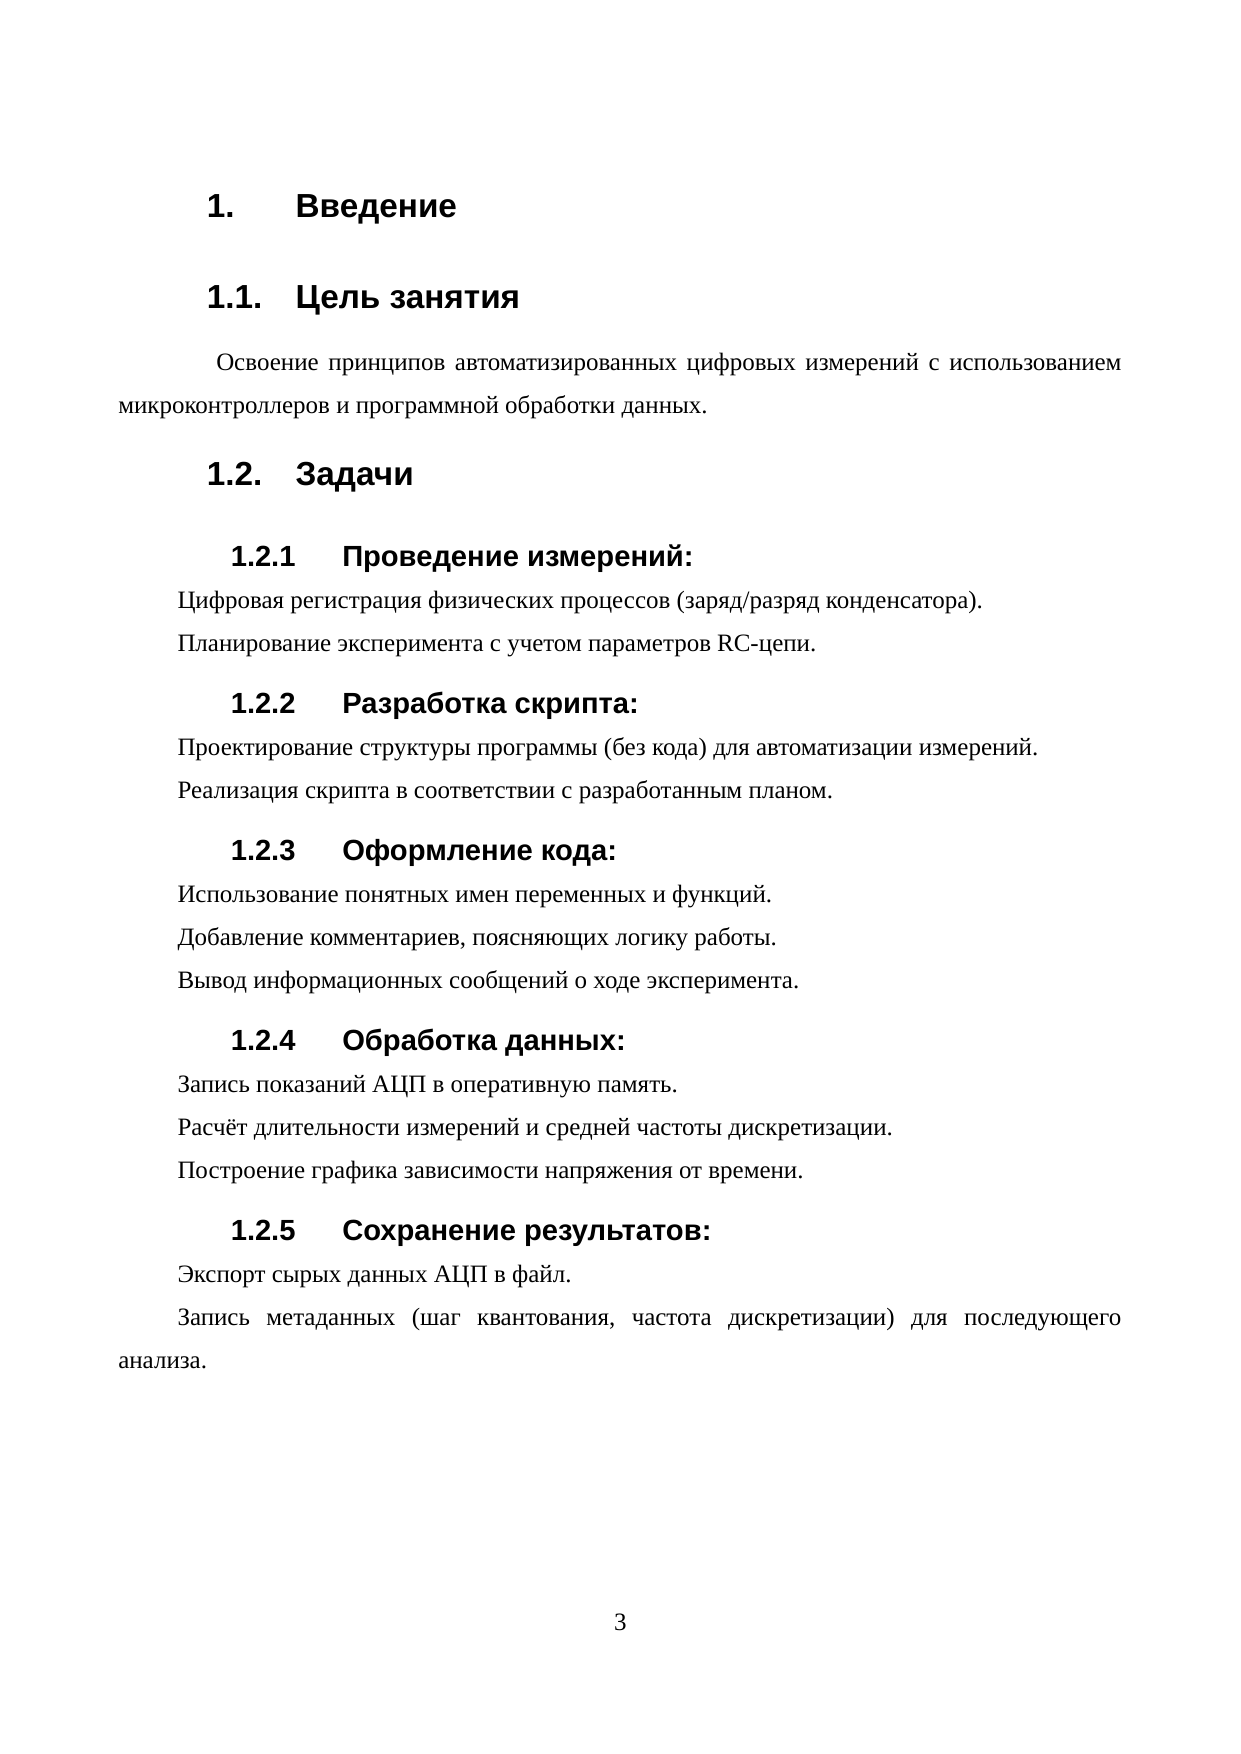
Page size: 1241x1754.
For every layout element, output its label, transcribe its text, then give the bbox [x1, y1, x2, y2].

subtitle Цель занятия [148, 277, 1093, 316]
text Запись метаданных (шаг квантования, частота дискретизации) для последующего анализа. [118, 1302, 1122, 1374]
subtitle Сохранение результатов: [231, 1213, 1122, 1246]
subtitle Обработка данных: [231, 1023, 1122, 1056]
text Планирование эксперимента с учетом параметров RC-цепи. [118, 628, 1122, 657]
text Запись показаний АЦП в оперативную память. [118, 1069, 1122, 1098]
subtitle Задачи [148, 454, 1093, 493]
text Проектирование структуры программы (без кода) для автоматизации измерений. [118, 732, 1122, 761]
text Вывод информационных сообщений о ходе эксперимента. [118, 965, 1122, 994]
text Построение графика зависимости напряжения от времени. [118, 1155, 1122, 1184]
text Реализация скрипта в соответствии с разработанным планом. [118, 775, 1122, 804]
text Экспорт сырых данных АЦП в файл. [118, 1259, 1122, 1288]
text Освоение принципов автоматизированных цифровых измерений с использованием микроконтроллеров и программной обработки данных. [118, 347, 1122, 419]
subtitle Проведение измерений: [231, 539, 1122, 573]
text Использование понятных имен переменных и функций. [118, 879, 1122, 908]
subtitle Оформление кода: [231, 833, 1122, 866]
text Цифровая регистрация физических процессов (заряд/разряд конденсатора). [118, 585, 1122, 614]
text Расчёт длительности измерений и средней частоты дискретизации. [118, 1112, 1122, 1141]
text Добавление комментариев, поясняющих логику работы. [118, 922, 1122, 951]
subtitle Введение [148, 186, 1093, 225]
subtitle Разработка скрипта: [231, 686, 1122, 719]
